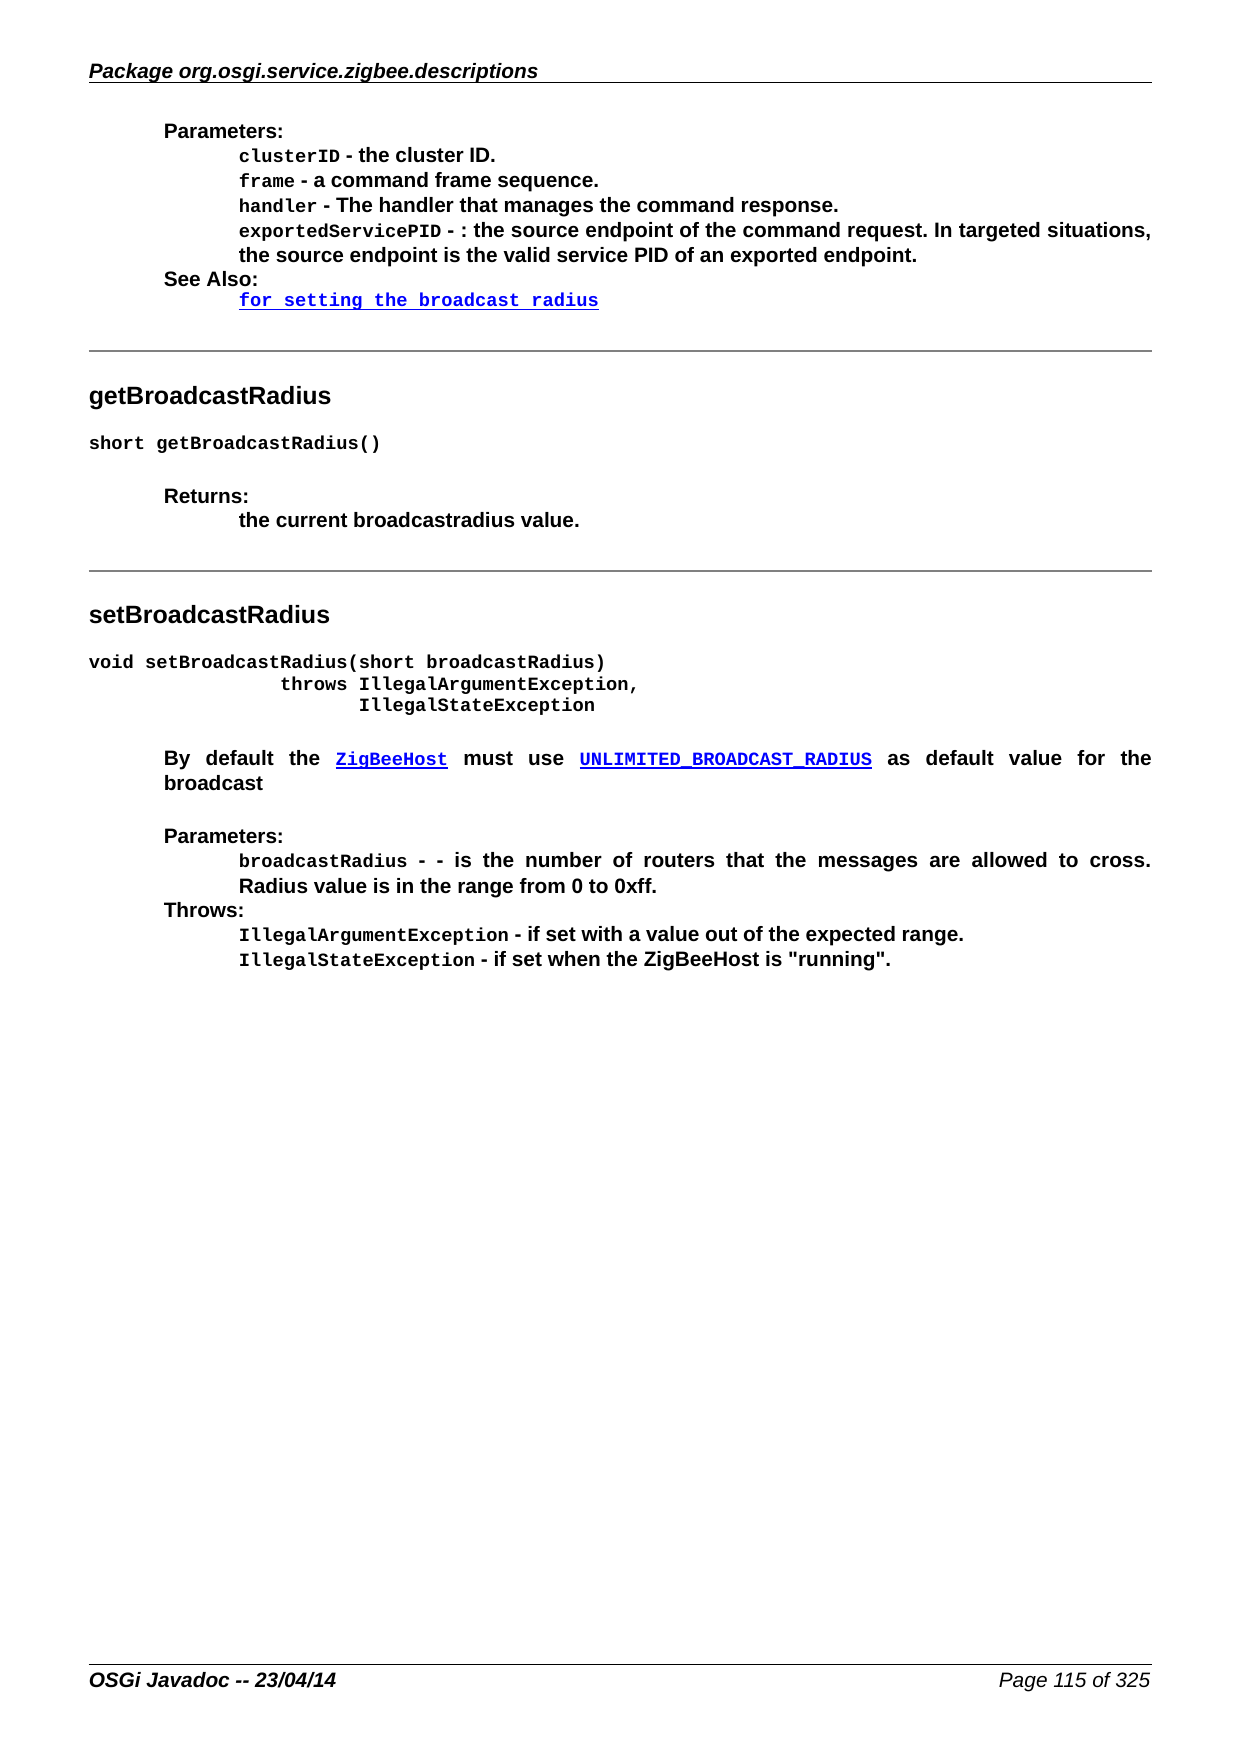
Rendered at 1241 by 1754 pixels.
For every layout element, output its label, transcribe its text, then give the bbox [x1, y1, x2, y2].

text void setBroadcastRadius(short broadcastRadius) throws IllegalArgumentException, IllegalStateException [88, 653, 1152, 717]
text clusterID - the cluster ID. [238, 142, 1152, 168]
text broadcastRadius - - is the number of routers that the messages are allowed to cross. Radius value is in the range from 0 to 0xff. [238, 848, 1152, 897]
subtitle setBroadcastRadius [88, 600, 1152, 629]
text By default the ZigBeeHost must use UNLIMITED_BROADCAST_RADIUS as default value for the broadcast [163, 746, 1152, 795]
text short getBroadcastRadius() [88, 433, 1152, 455]
text IllegalArgumentException - if set with a value out of the expected range. [238, 921, 1152, 947]
text See Also: [163, 267, 1152, 291]
text Parameters: [163, 118, 1152, 142]
text frame - a command frame sequence. [238, 168, 1152, 193]
subtitle getBroadcastRadius [88, 381, 1152, 409]
text for setting the broadcast radius [238, 291, 1152, 312]
text Returns: [163, 484, 1152, 508]
text exportedServicePID - : the source endpoint of the command request. In targeted situations, the source endpoint is the valid service PID of an exported endpoint. [238, 218, 1152, 267]
text IllegalStateException - if set when the ZigBeeHost is "running". [238, 947, 1152, 972]
text Throws: [163, 897, 1152, 921]
text Parameters: [163, 824, 1152, 848]
text handler - The handler that manages the command response. [238, 193, 1152, 218]
text the current broadcastradius value. [238, 508, 1152, 532]
